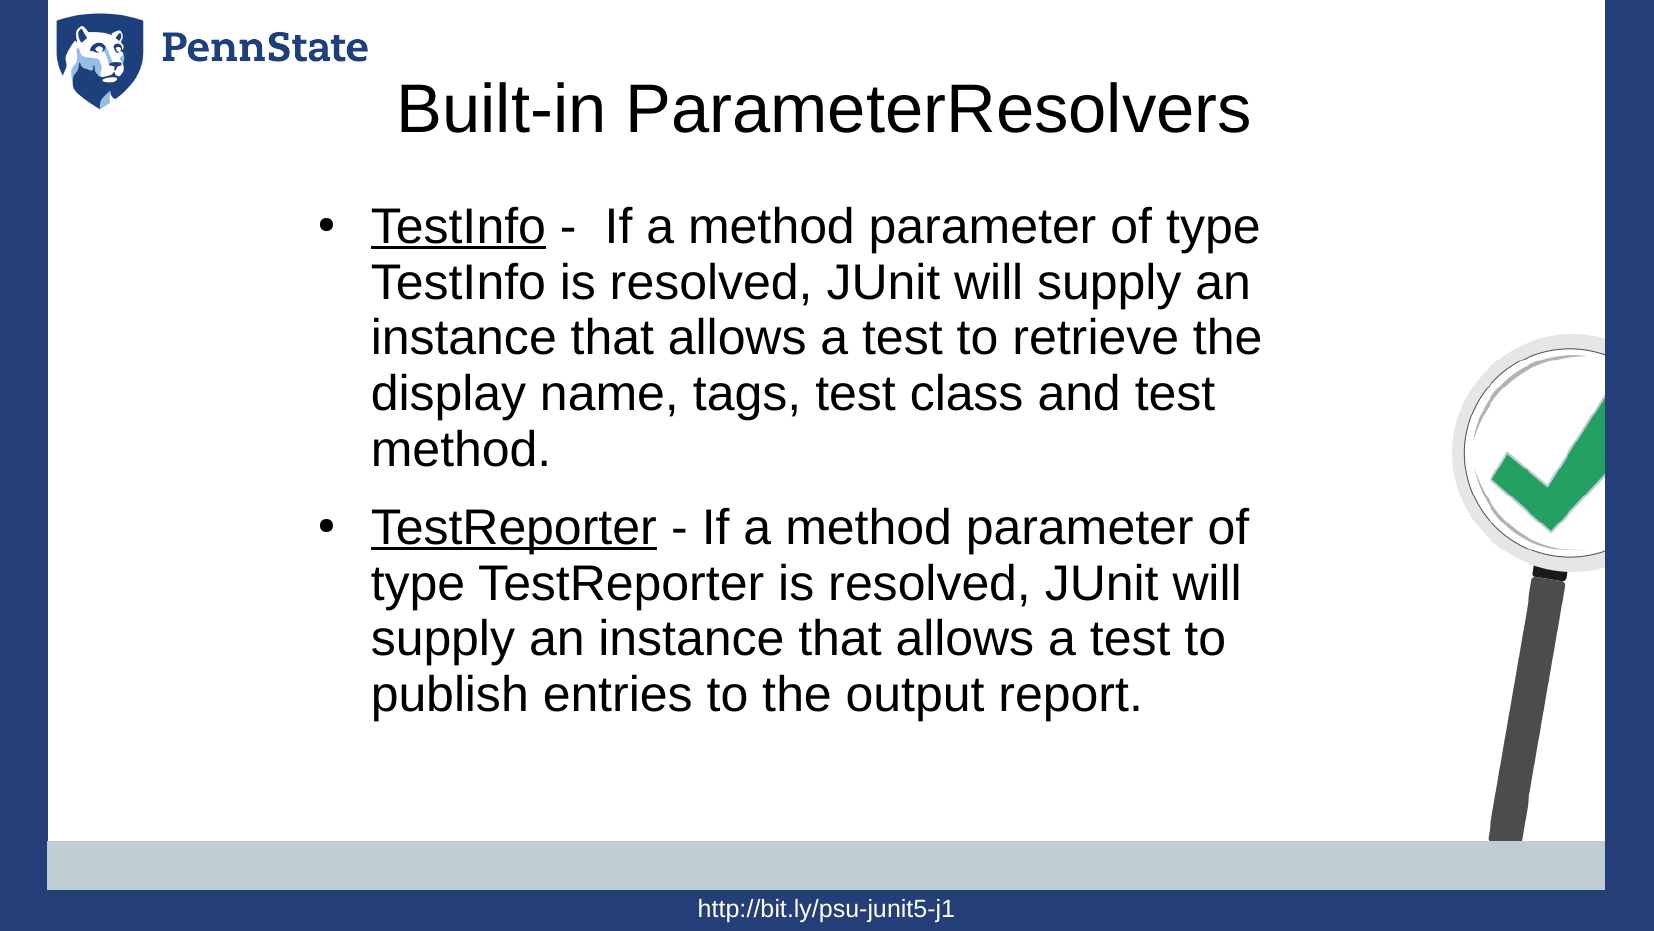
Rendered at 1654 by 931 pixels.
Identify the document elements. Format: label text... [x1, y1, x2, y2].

title Built-in ParameterResolvers [60, 31, 1591, 187]
picture [1452, 334, 1605, 841]
picture [48, 0, 411, 152]
list TestInfo - If a method parameter of type TestInfo is resolved, JUnit will supply an instance that allows a test to retrieve the display name, tags, test class and test method. TestReporter - If a method parameter of type TestReporter is resolved, JUnit will supply an instance that allows a test to publish entries to the output report. [300, 198, 1276, 789]
